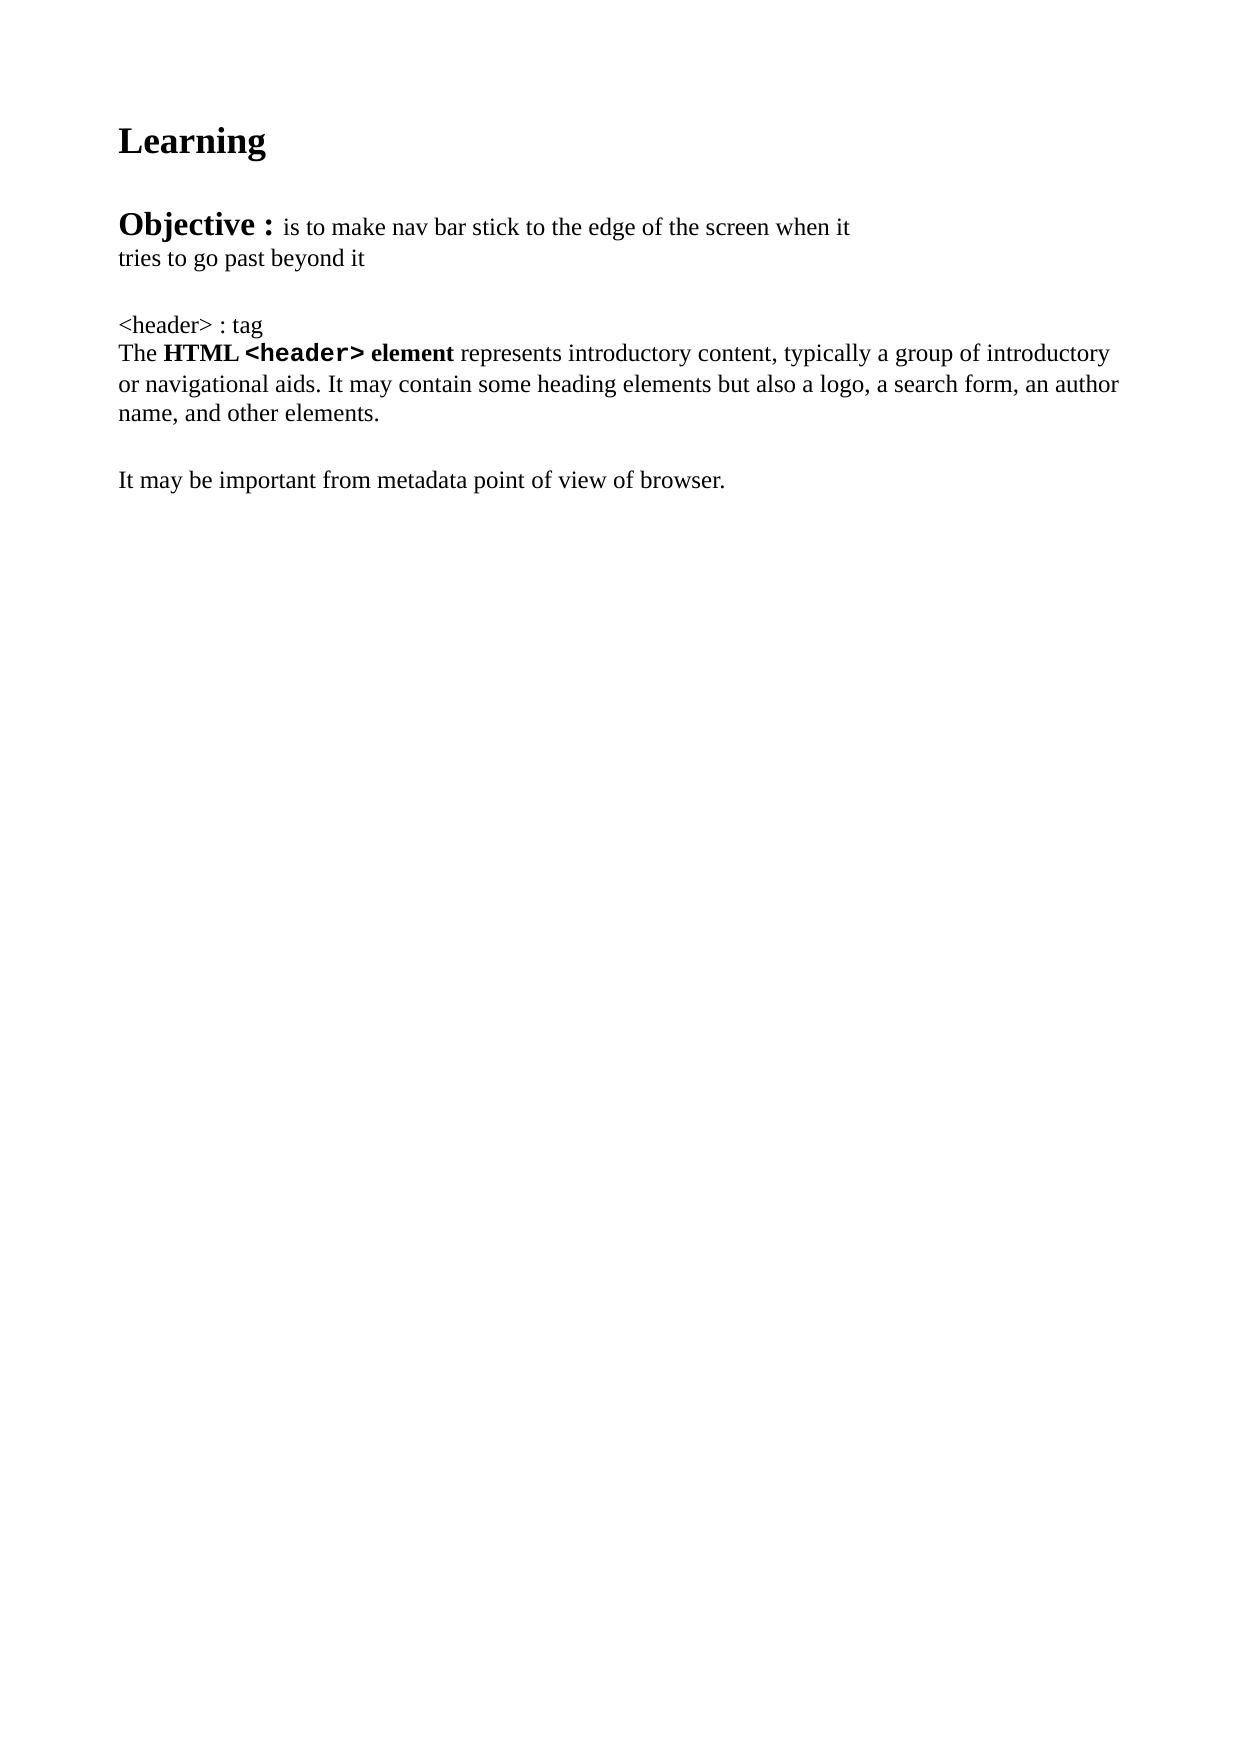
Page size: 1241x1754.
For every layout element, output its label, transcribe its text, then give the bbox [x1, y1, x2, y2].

text Learning [118, 118, 1122, 161]
text <header> : tag [118, 310, 1122, 338]
text Objective : is to make nav bar stick to the edge of the screen when it [118, 204, 1122, 243]
text tries to go past beyond it [118, 243, 1122, 271]
text The HTML <header> element represents introductory content, typically a group of introductory or navigational aids. It may contain some heading elements but also a logo, a search form, an author name, and other elements. [118, 338, 1122, 427]
text It may be important from metadata point of view of browser. [118, 465, 1122, 494]
